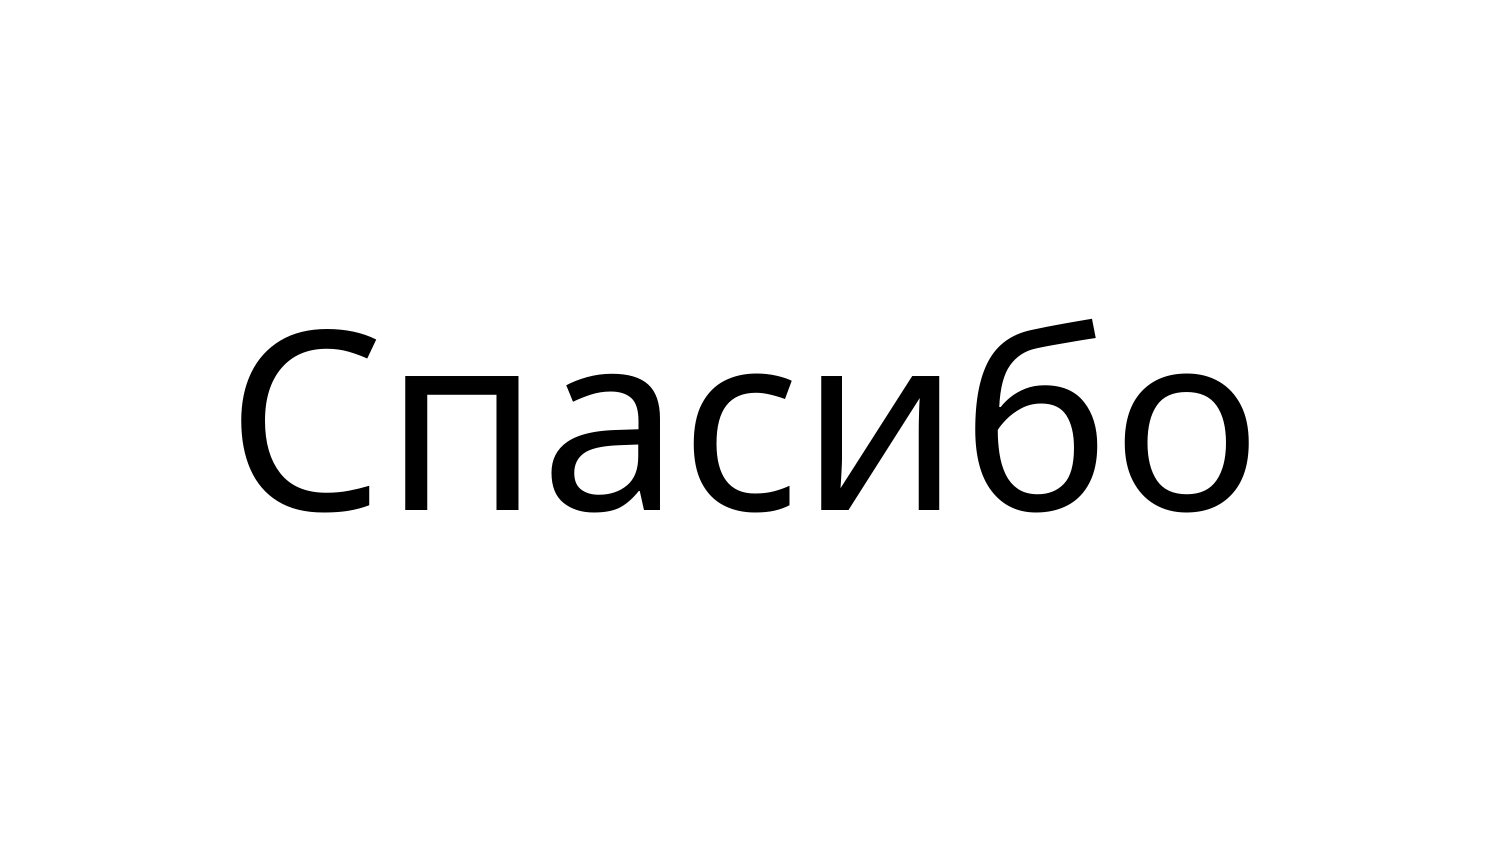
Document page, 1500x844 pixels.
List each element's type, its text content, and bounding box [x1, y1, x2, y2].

title Спасибо [180, 187, 1308, 634]
